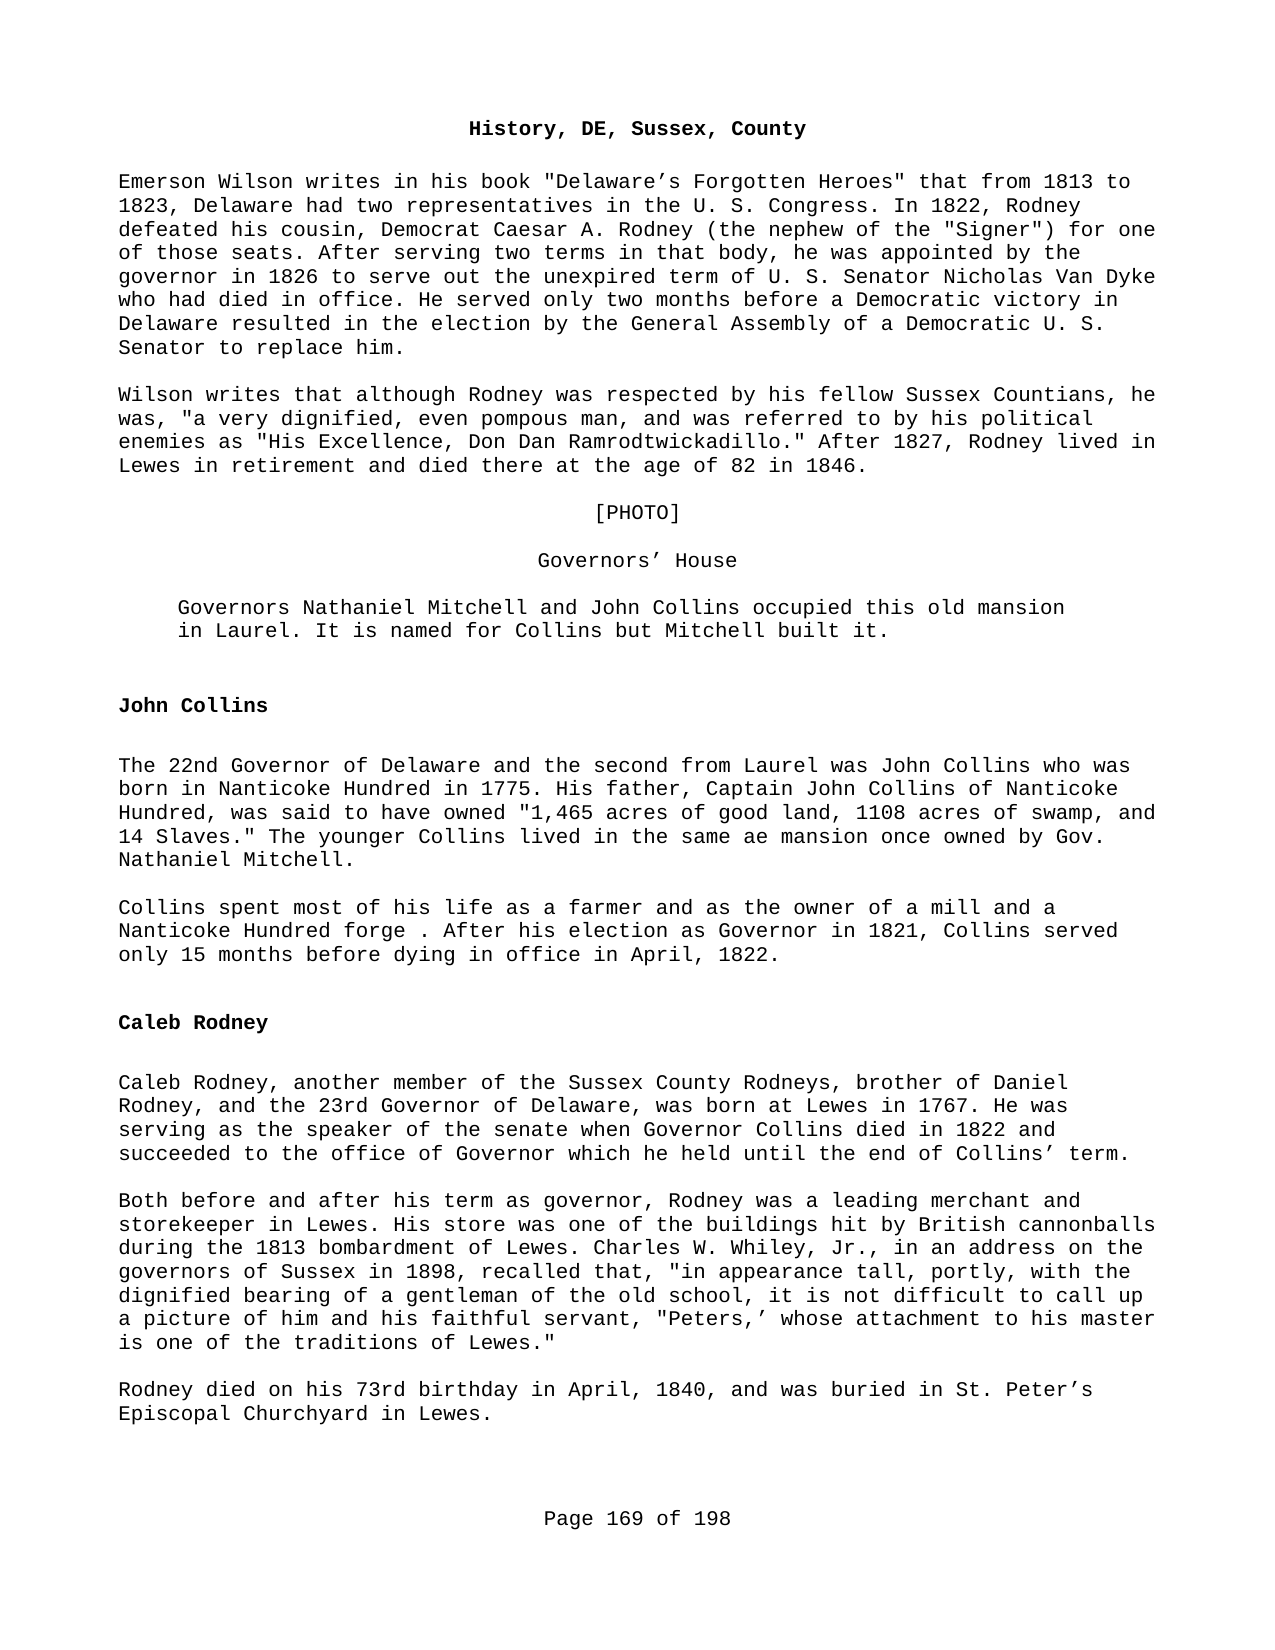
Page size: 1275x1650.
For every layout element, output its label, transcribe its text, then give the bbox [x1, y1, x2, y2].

text Governors Nathaniel Mitchell and John Collins occupied this old mansion in Laurel. It is named for Collins but Mitchell built it. [177, 597, 1098, 644]
text Rodney died on his 73rd birthday in April, 1840, and was buried in St. Peter’s Episcopal Churchyard in Lewes. [118, 1379, 1157, 1427]
text Governors’ House [177, 549, 1098, 573]
text Wilson writes that although Rodney was respected by his fellow Sussex Countians, he was, "a very dignified, even pompous man, and was referred to by his political enemies as "His Excellence, Don Dan Ramrodtwickadillo." After 1827, Rodney lived in Lewes in retirement and died there at the age of 82 in 1846. [118, 384, 1157, 479]
text Emerson Wilson writes in his book "Delaware’s Forgotten Heroes" that from 1813 to 1823, Delaware had two representatives in the U. S. Congress. In 1822, Rodney defeated his cousin, Democrat Caesar A. Rodney (the nephew of the "Signer") for one of those seats. After serving two terms in that body, he was appointed by the governor in 1826 to serve out the unexpired term of U. S. Senator Nicholas Van Dyke who had died in office. He served only two months before a Democratic victory in Delaware resulted in the election by the General Assembly of a Democratic U. S. Senator to replace him. [118, 171, 1157, 360]
text Caleb Rodney, another member of the Sussex County Rodneys, brother of Daniel Rodney, and the 23rd Governor of Delaware, was born at Lewes in 1767. He was serving as the speaker of the senate when Governor Collins died in 1822 and succeeded to the office of Governor which he held until the end of Collins’ term. [118, 1072, 1157, 1166]
subtitle Caleb Rodney [118, 1012, 1157, 1036]
text Both before and after his term as governor, Rodney was a leading merchant and storekeeper in Lewes. His store was one of the buildings hit by British cannonballs during the 1813 bombardment of Lewes. Charles W. Whiley, Jr., in an address on the governors of Sussex in 1898, recalled that, "in appearance tall, portly, with the dignified bearing of a gentleman of the old school, it is not difficult to call up a picture of him and his faithful servant, "Peters,’ whose attachment to his master is one of the traditions of Lewes." [118, 1190, 1157, 1356]
text Collins spent most of his life as a farmer and as the owner of a mill and a Nanticoke Hundred forge . After his election as Governor in 1821, Collins served only 15 months before dying in office in April, 1822. [118, 897, 1157, 968]
text The 22nd Governor of Delaware and the second from Laurel was John Collins who was born in Nanticoke Hundred in 1775. His father, Captain John Collins of Nanticoke Hundred, was said to have owned "1,465 acres of good land, 1108 acres of swamp, and 14 Slaves." The younger Collins lived in the same ae mansion once owned by Gov. Nathaniel Mitchell. [118, 755, 1157, 873]
subtitle John Collins [118, 695, 1157, 719]
text [PHOTO] [177, 502, 1098, 526]
